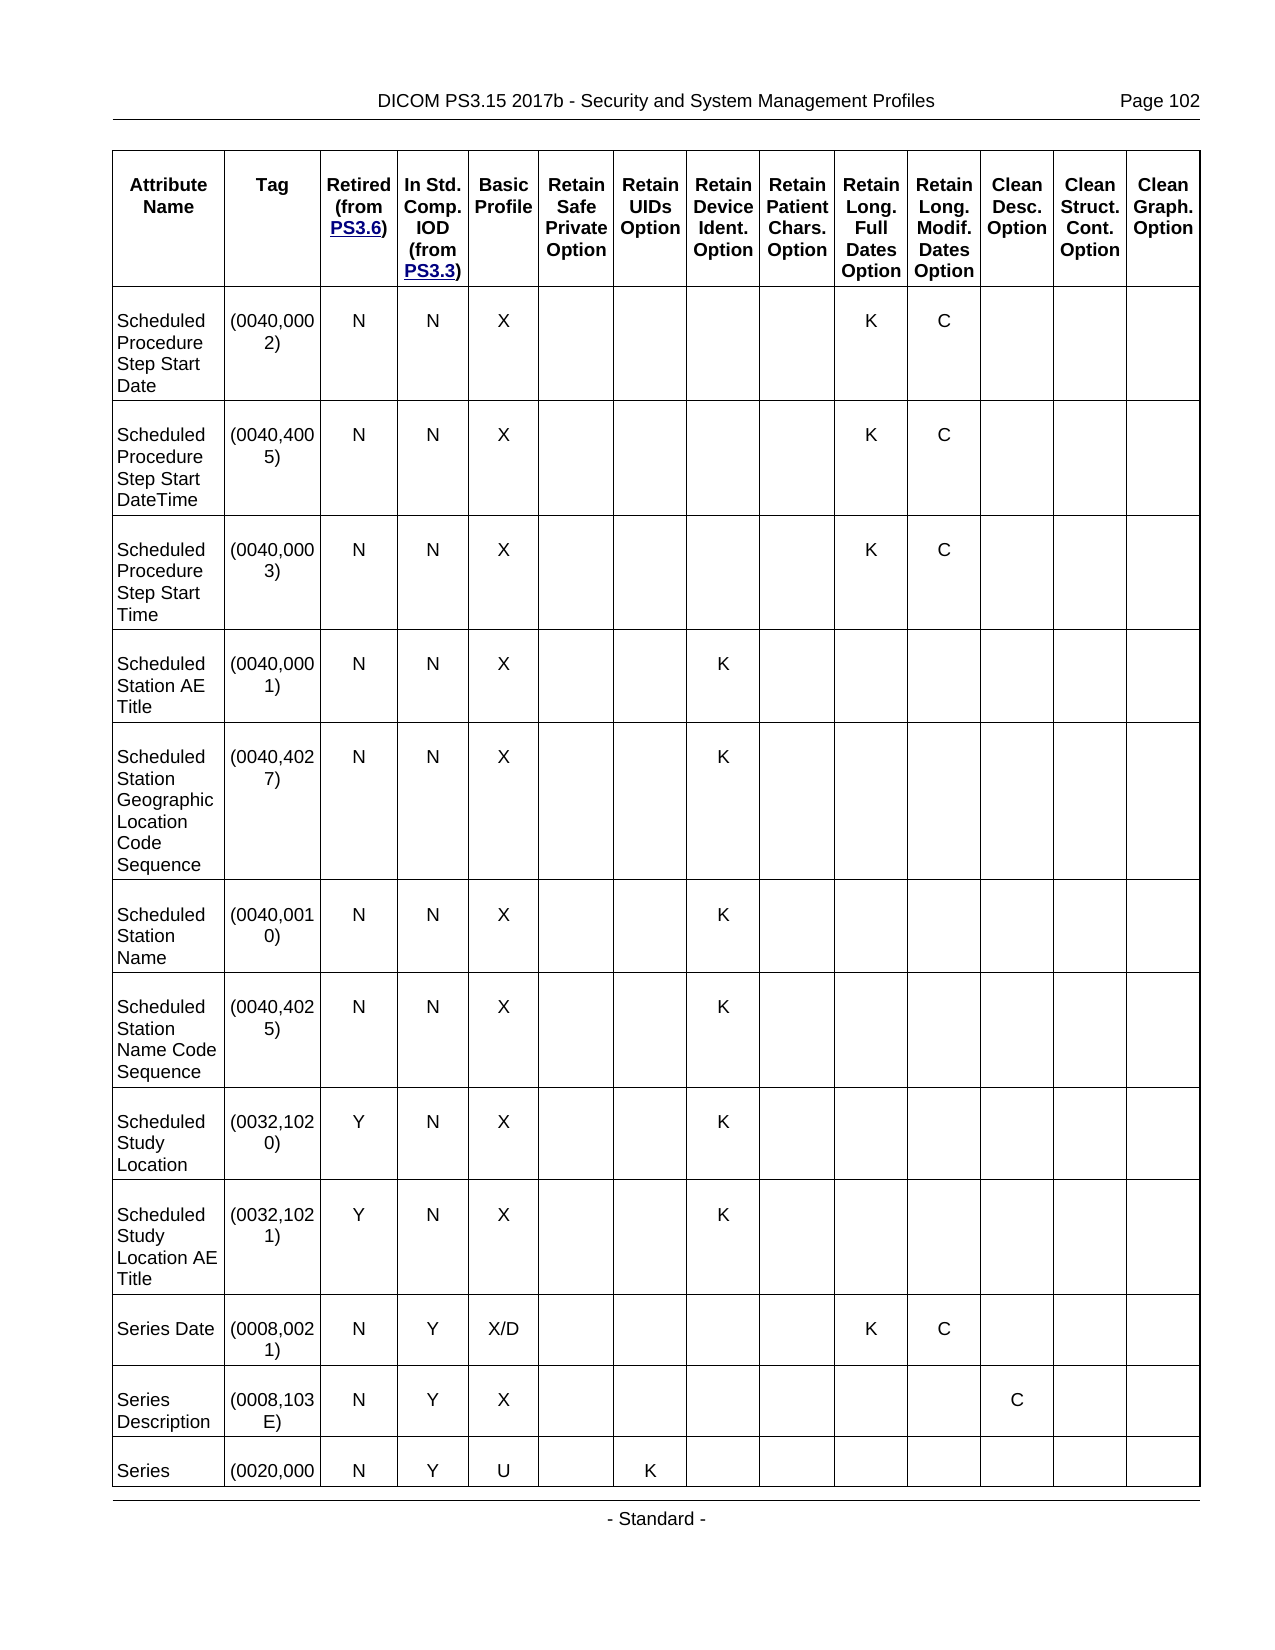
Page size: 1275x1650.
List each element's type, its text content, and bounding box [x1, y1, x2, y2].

table_cell [539, 1366, 613, 1436]
table_cell [835, 880, 907, 972]
table_cell [981, 516, 1053, 629]
table_cell [1127, 973, 1199, 1087]
table_cell [760, 1180, 834, 1294]
table_cell [1127, 516, 1199, 629]
table_cell (0040,4027) [225, 723, 320, 879]
table_cell [760, 1437, 834, 1486]
table_cell [539, 1088, 613, 1179]
table_cell [1054, 1180, 1126, 1294]
table_cell N [398, 401, 468, 515]
table_cell [614, 630, 686, 722]
table_cell K [835, 401, 907, 515]
table_cell [614, 1366, 686, 1436]
table_cell [908, 973, 980, 1087]
table_cell [539, 1295, 613, 1365]
table_cell [1127, 1180, 1199, 1294]
table_cell [539, 723, 613, 879]
table_cell [539, 880, 613, 972]
table_cell K [687, 1088, 759, 1179]
table_cell [614, 973, 686, 1087]
table_header Retain Long. Full Dates Option [835, 151, 907, 286]
table_cell Scheduled Station Name [113, 880, 224, 972]
table_cell K [687, 973, 759, 1087]
table_cell (0032,1020) [225, 1088, 320, 1179]
table_cell [539, 401, 613, 515]
table_cell [835, 1180, 907, 1294]
table_cell N [321, 287, 397, 400]
table_cell [835, 1366, 907, 1436]
table_cell (0040,0001) [225, 630, 320, 722]
table_cell [687, 1366, 759, 1436]
table_cell [1127, 1088, 1199, 1179]
table_cell (0008,103E) [225, 1366, 320, 1436]
table_cell N [321, 401, 397, 515]
table_cell [539, 1437, 613, 1486]
table_cell [1054, 1295, 1126, 1365]
table_header Basic Profile [469, 151, 538, 286]
table_cell N [321, 630, 397, 722]
table_header Retain Device Ident. Option [687, 151, 759, 286]
table_cell [614, 1295, 686, 1365]
table_cell [614, 516, 686, 629]
table_cell [908, 1366, 980, 1436]
table_cell [981, 630, 1053, 722]
table_cell [835, 630, 907, 722]
table_cell [908, 1088, 980, 1179]
table_cell X [469, 516, 538, 629]
table_cell Y [398, 1295, 468, 1365]
table_cell [981, 880, 1053, 972]
table_cell K [687, 1180, 759, 1294]
table_cell [760, 516, 834, 629]
table_cell [614, 880, 686, 972]
table_cell [1054, 401, 1126, 515]
table_cell C [908, 401, 980, 515]
table_cell X [469, 973, 538, 1087]
table_cell Y [398, 1366, 468, 1436]
table_cell [614, 287, 686, 400]
table_cell N [321, 1437, 397, 1486]
table_cell C [908, 516, 980, 629]
table_cell [981, 1088, 1053, 1179]
table_cell (0040,0002) [225, 287, 320, 400]
table_header Clean Graph. Option [1127, 151, 1199, 286]
table_cell N [398, 1180, 468, 1294]
table_cell [835, 973, 907, 1087]
table_cell Scheduled Procedure Step Start Date [113, 287, 224, 400]
table_header Retain UIDs Option [614, 151, 686, 286]
table_cell [1054, 723, 1126, 879]
table_cell (0040,4025) [225, 973, 320, 1087]
table_cell C [981, 1366, 1053, 1436]
table_cell [981, 287, 1053, 400]
table_cell [981, 1295, 1053, 1365]
table_header Attribute Name [113, 151, 224, 286]
table_cell [687, 516, 759, 629]
table_cell [981, 723, 1053, 879]
table_cell [614, 1088, 686, 1179]
table_cell Scheduled Station Geographic Location Code Sequence [113, 723, 224, 879]
table_cell [539, 516, 613, 629]
table_cell [614, 723, 686, 879]
table_cell Scheduled Station AE Title [113, 630, 224, 722]
table_cell [760, 287, 834, 400]
table_cell [1127, 401, 1199, 515]
table_cell [908, 880, 980, 972]
table_cell [1054, 287, 1126, 400]
table_cell (0040,0003) [225, 516, 320, 629]
table_cell [539, 287, 613, 400]
table_header Tag [225, 151, 320, 286]
table_cell X/D [469, 1295, 538, 1365]
table_cell [1054, 1088, 1126, 1179]
table_cell (0040,4005) [225, 401, 320, 515]
table_cell X [469, 1088, 538, 1179]
table_cell K [835, 1295, 907, 1365]
table_cell N [398, 1088, 468, 1179]
table_cell C [908, 287, 980, 400]
table_cell N [398, 630, 468, 722]
table_cell [760, 723, 834, 879]
table_cell (0020,000 [225, 1437, 320, 1486]
table_cell N [398, 880, 468, 972]
table_cell K [614, 1437, 686, 1486]
table_cell X [469, 401, 538, 515]
table_cell [835, 1437, 907, 1486]
table_cell [908, 1180, 980, 1294]
table_cell N [398, 973, 468, 1087]
table_cell Scheduled Station Name Code Sequence [113, 973, 224, 1087]
table_cell [760, 880, 834, 972]
table_cell [760, 1366, 834, 1436]
table_cell [760, 630, 834, 722]
table_header Retain Safe Private Option [539, 151, 613, 286]
table_cell [981, 1437, 1053, 1486]
table_cell N [321, 516, 397, 629]
table_cell Series Description [113, 1366, 224, 1436]
table_cell C [908, 1295, 980, 1365]
table_cell K [835, 516, 907, 629]
table_cell N [398, 516, 468, 629]
table_cell N [398, 723, 468, 879]
table_cell Scheduled Study Location AE Title [113, 1180, 224, 1294]
table_cell [1054, 880, 1126, 972]
table_cell [760, 1088, 834, 1179]
table_header Retain Long. Modif. Dates Option [908, 151, 980, 286]
table_cell [1127, 1366, 1199, 1436]
table_cell X [469, 723, 538, 879]
table_cell [687, 1295, 759, 1365]
table_cell Scheduled Procedure Step Start Time [113, 516, 224, 629]
table_cell U [469, 1437, 538, 1486]
table_cell [1127, 287, 1199, 400]
table_cell [760, 401, 834, 515]
table_header In Std. Comp. IOD (from PS3.3) [398, 151, 468, 286]
table_cell [835, 1088, 907, 1179]
table_cell K [835, 287, 907, 400]
table_header Clean Desc. Option [981, 151, 1053, 286]
table_cell Series Date [113, 1295, 224, 1365]
table_cell [981, 401, 1053, 515]
table_cell N [398, 287, 468, 400]
table_cell [760, 973, 834, 1087]
table_header Clean Struct. Cont. Option [1054, 151, 1126, 286]
table_cell Scheduled Study Location [113, 1088, 224, 1179]
table_cell Y [321, 1088, 397, 1179]
table_cell [1054, 1437, 1126, 1486]
table_cell [539, 630, 613, 722]
table_cell K [687, 630, 759, 722]
table_cell Y [321, 1180, 397, 1294]
table_cell [1054, 630, 1126, 722]
table_cell N [321, 1366, 397, 1436]
table_cell (0032,1021) [225, 1180, 320, 1294]
table_cell K [687, 723, 759, 879]
table_cell [539, 973, 613, 1087]
table_cell [614, 401, 686, 515]
table_cell [1127, 1437, 1199, 1486]
table_cell K [687, 880, 759, 972]
table_cell N [321, 880, 397, 972]
table_cell [908, 1437, 980, 1486]
table_cell [687, 287, 759, 400]
table_cell [1127, 1295, 1199, 1365]
table_cell (0008,0021) [225, 1295, 320, 1365]
table_cell X [469, 1366, 538, 1436]
table_cell [539, 1180, 613, 1294]
table_cell (0040,0010) [225, 880, 320, 972]
table_cell [760, 1295, 834, 1365]
table_cell [687, 401, 759, 515]
table_cell [1127, 630, 1199, 722]
table_cell N [321, 1295, 397, 1365]
table_cell [908, 630, 980, 722]
table_cell Scheduled Procedure Step Start DateTime [113, 401, 224, 515]
table_cell [981, 973, 1053, 1087]
table_cell X [469, 630, 538, 722]
table_cell [1054, 973, 1126, 1087]
table_cell [1054, 1366, 1126, 1436]
table_cell [981, 1180, 1053, 1294]
table_cell Series [113, 1437, 224, 1486]
table_cell Y [398, 1437, 468, 1486]
table_header Retain Patient Chars. Option [760, 151, 834, 286]
table_cell [1127, 723, 1199, 879]
table_cell X [469, 1180, 538, 1294]
table_cell [1054, 516, 1126, 629]
table_cell [908, 723, 980, 879]
table_header Retired (from PS3.6) [321, 151, 397, 286]
table_cell X [469, 880, 538, 972]
table_cell [614, 1180, 686, 1294]
table_cell N [321, 723, 397, 879]
table_cell [687, 1437, 759, 1486]
table_cell [835, 723, 907, 879]
table_cell X [469, 287, 538, 400]
table_cell [1127, 880, 1199, 972]
table_cell N [321, 973, 397, 1087]
